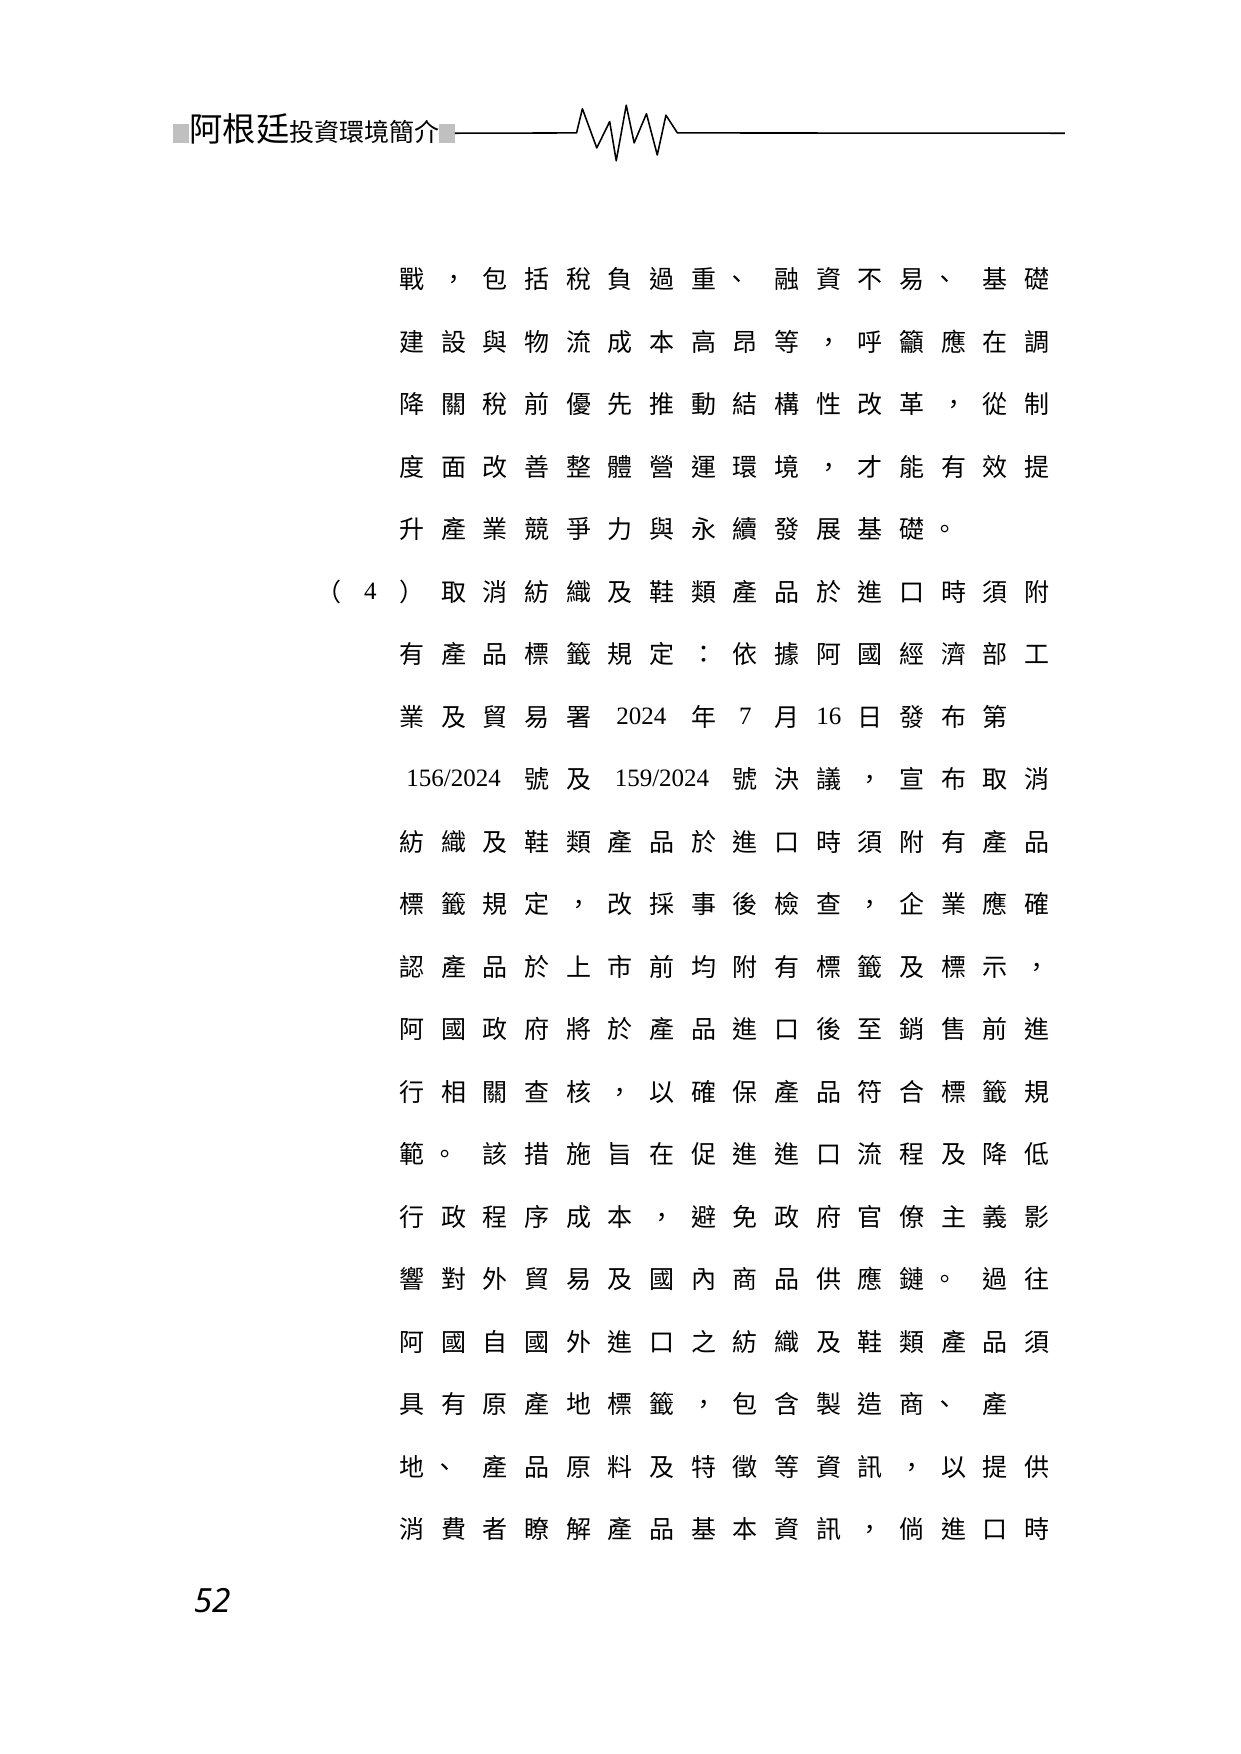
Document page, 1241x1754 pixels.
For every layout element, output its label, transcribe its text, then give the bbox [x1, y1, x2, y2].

text 戰，包括稅負過重、融資不易、基礎建設與物流成本高昂等，呼籲應在調降關稅前優先推動結構性改革，從制度面改善整體營運環境，才能有效提升產業競爭力與永續發展基礎。 [306, 236, 1058, 549]
text （4）取消紡織及鞋類產品於進口時須附有產品標籤規定：依據阿國經濟部工業及貿易署2024年7月16日發布第156/2024號及159/2024號決議，宣布取消紡織及鞋類產品於進口時須附有產品標籤規定，改採事後檢查，企業應確認產品於上市前均附有標籤及標示，阿國政府將於產品進口後至銷售前進行相關查核，以確保產品符合標籤規範。該措施旨在促進進口流程及降低行政程序成本，避免政府官僚主義影響對外貿易及國內商品供應鏈。過往阿國自國外進口之紡織及鞋類產品須具有原產地標籤，包含製造商、產地、產品原料及特徵等資訊，以提供消費者瞭解產品基本資訊，倘進口時 [306, 549, 1058, 1549]
